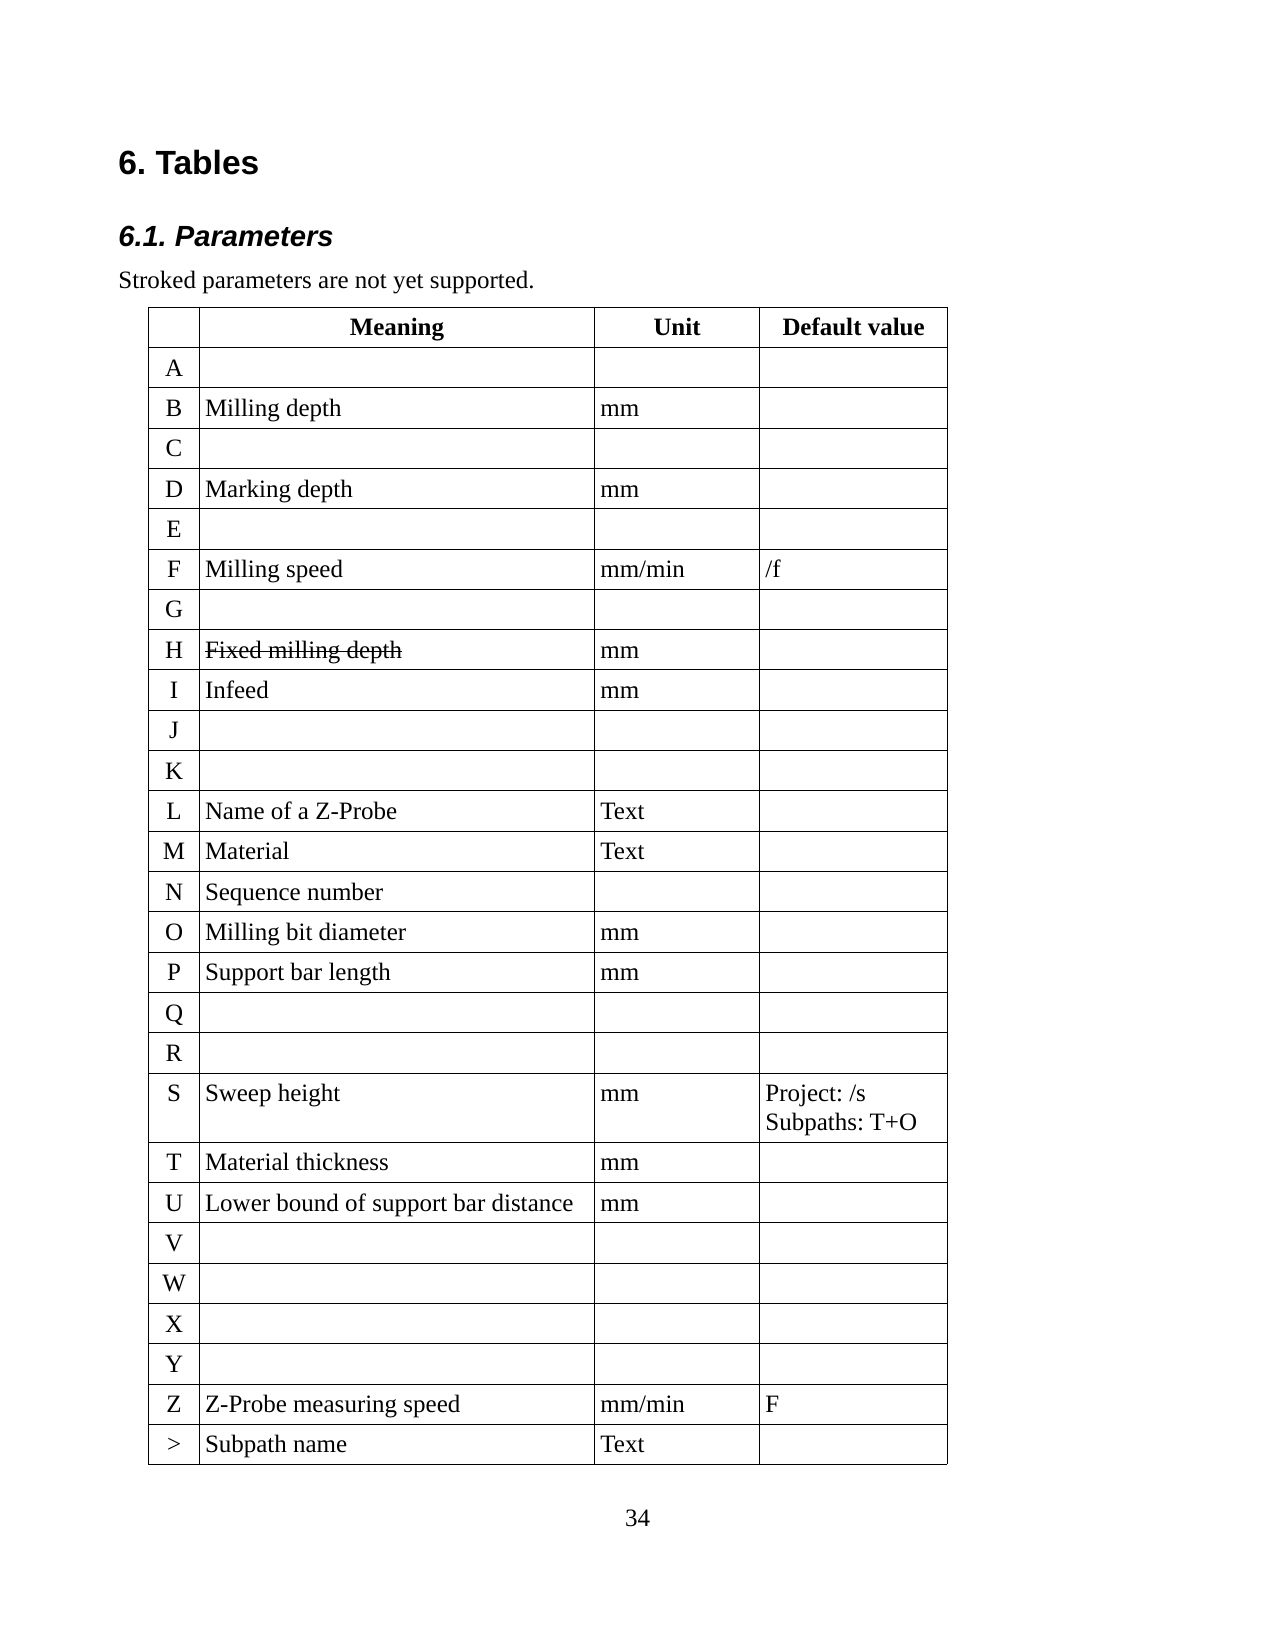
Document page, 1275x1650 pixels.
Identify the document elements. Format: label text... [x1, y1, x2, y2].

table_cell V [149, 1223, 199, 1262]
subtitle 6. Tables [118, 143, 1157, 182]
table_cell [200, 1344, 594, 1383]
table_cell [200, 509, 594, 548]
table_cell [595, 872, 759, 911]
table_cell Y [149, 1344, 199, 1383]
table_cell [760, 751, 947, 790]
table_cell A [149, 348, 199, 387]
table_cell [200, 1033, 594, 1072]
table_cell B [149, 388, 199, 427]
table_cell [760, 1344, 947, 1383]
table_cell I [149, 670, 199, 710]
table_cell mm [595, 630, 759, 669]
table_cell mm [595, 469, 759, 508]
table_cell Sequence number [200, 872, 594, 911]
table_cell [595, 429, 759, 468]
table_cell [200, 1223, 594, 1262]
table_cell mm [595, 1143, 759, 1182]
table_cell C [149, 429, 199, 468]
table_cell [200, 1304, 594, 1343]
table_cell Sweep height [200, 1074, 594, 1142]
table_cell [595, 1344, 759, 1383]
table_cell [595, 590, 759, 629]
table_cell M [149, 832, 199, 871]
table_header [149, 308, 199, 347]
table_cell S [149, 1074, 199, 1142]
table_cell [760, 832, 947, 871]
table_cell Infeed [200, 670, 594, 710]
table_cell [595, 751, 759, 790]
table_cell [200, 1264, 594, 1303]
table_cell [595, 348, 759, 387]
table_cell [760, 348, 947, 387]
table_cell [760, 469, 947, 508]
table_cell [200, 751, 594, 790]
table_cell L [149, 791, 199, 831]
table_cell [595, 711, 759, 750]
table_cell [760, 590, 947, 629]
table_cell [760, 953, 947, 992]
table_cell F [149, 550, 199, 589]
table_cell > [149, 1425, 199, 1464]
table_cell Milling bit diameter [200, 912, 594, 952]
table_cell Lower bound of support bar distance [200, 1183, 594, 1222]
table_cell Support bar length [200, 953, 594, 992]
table_cell [200, 429, 594, 468]
subtitle 6.1. Parameters [118, 219, 1157, 253]
table_cell [760, 388, 947, 427]
table_cell Project: /s Subpaths: T+O [760, 1074, 947, 1142]
table_cell [760, 630, 947, 669]
table_cell [595, 1264, 759, 1303]
table_cell [760, 872, 947, 911]
table_cell J [149, 711, 199, 750]
table_cell P [149, 953, 199, 992]
table_cell O [149, 912, 199, 952]
table_cell mm/min [595, 550, 759, 589]
table_cell [595, 509, 759, 548]
text Stroked parameters are not yet supported. [118, 265, 1157, 294]
table_cell [760, 993, 947, 1032]
table_cell X [149, 1304, 199, 1343]
table_cell mm [595, 1183, 759, 1222]
table_cell [760, 1183, 947, 1222]
table_cell H [149, 630, 199, 669]
table_cell mm [595, 912, 759, 952]
table_cell mm [595, 953, 759, 992]
table_cell Milling speed [200, 550, 594, 589]
table_cell E [149, 509, 199, 548]
table_cell U [149, 1183, 199, 1222]
table_cell [760, 670, 947, 710]
table_cell [760, 1304, 947, 1343]
table_cell Material thickness [200, 1143, 594, 1182]
table_cell [760, 429, 947, 468]
table_cell D [149, 469, 199, 508]
table_header Default value [760, 308, 947, 347]
table_cell Fixed milling depth [200, 630, 594, 669]
table_cell [760, 912, 947, 952]
table_cell Text [595, 791, 759, 831]
table_cell [760, 791, 947, 831]
table_cell mm/min [595, 1385, 759, 1424]
table_cell [200, 348, 594, 387]
table_cell [200, 590, 594, 629]
table_cell Z-Probe measuring speed [200, 1385, 594, 1424]
table_cell [760, 509, 947, 548]
table_cell T [149, 1143, 199, 1182]
table_cell Marking depth [200, 469, 594, 508]
table_cell Name of a Z-Probe [200, 791, 594, 831]
table_cell Text [595, 1425, 759, 1464]
table_cell Q [149, 993, 199, 1032]
table_cell K [149, 751, 199, 790]
table_cell [760, 711, 947, 750]
table_cell [595, 1223, 759, 1262]
table_cell [595, 993, 759, 1032]
table_cell Text [595, 832, 759, 871]
table_cell mm [595, 1074, 759, 1142]
table_header Unit [595, 308, 759, 347]
table_cell Material [200, 832, 594, 871]
table_cell /f [760, 550, 947, 589]
table_cell [760, 1033, 947, 1072]
table_cell Subpath name [200, 1425, 594, 1464]
table_cell R [149, 1033, 199, 1072]
table_cell Milling depth [200, 388, 594, 427]
table_cell G [149, 590, 199, 629]
table_cell [595, 1304, 759, 1343]
table_cell [760, 1143, 947, 1182]
table_cell mm [595, 388, 759, 427]
table_cell [200, 711, 594, 750]
table_cell Z [149, 1385, 199, 1424]
table_cell [760, 1425, 947, 1464]
table_header Meaning [200, 308, 594, 347]
table_cell mm [595, 670, 759, 710]
table_cell F [760, 1385, 947, 1424]
table_cell N [149, 872, 199, 911]
table_cell [760, 1223, 947, 1262]
table_cell [595, 1033, 759, 1072]
table_cell [200, 993, 594, 1032]
table_cell W [149, 1264, 199, 1303]
table_cell [760, 1264, 947, 1303]
